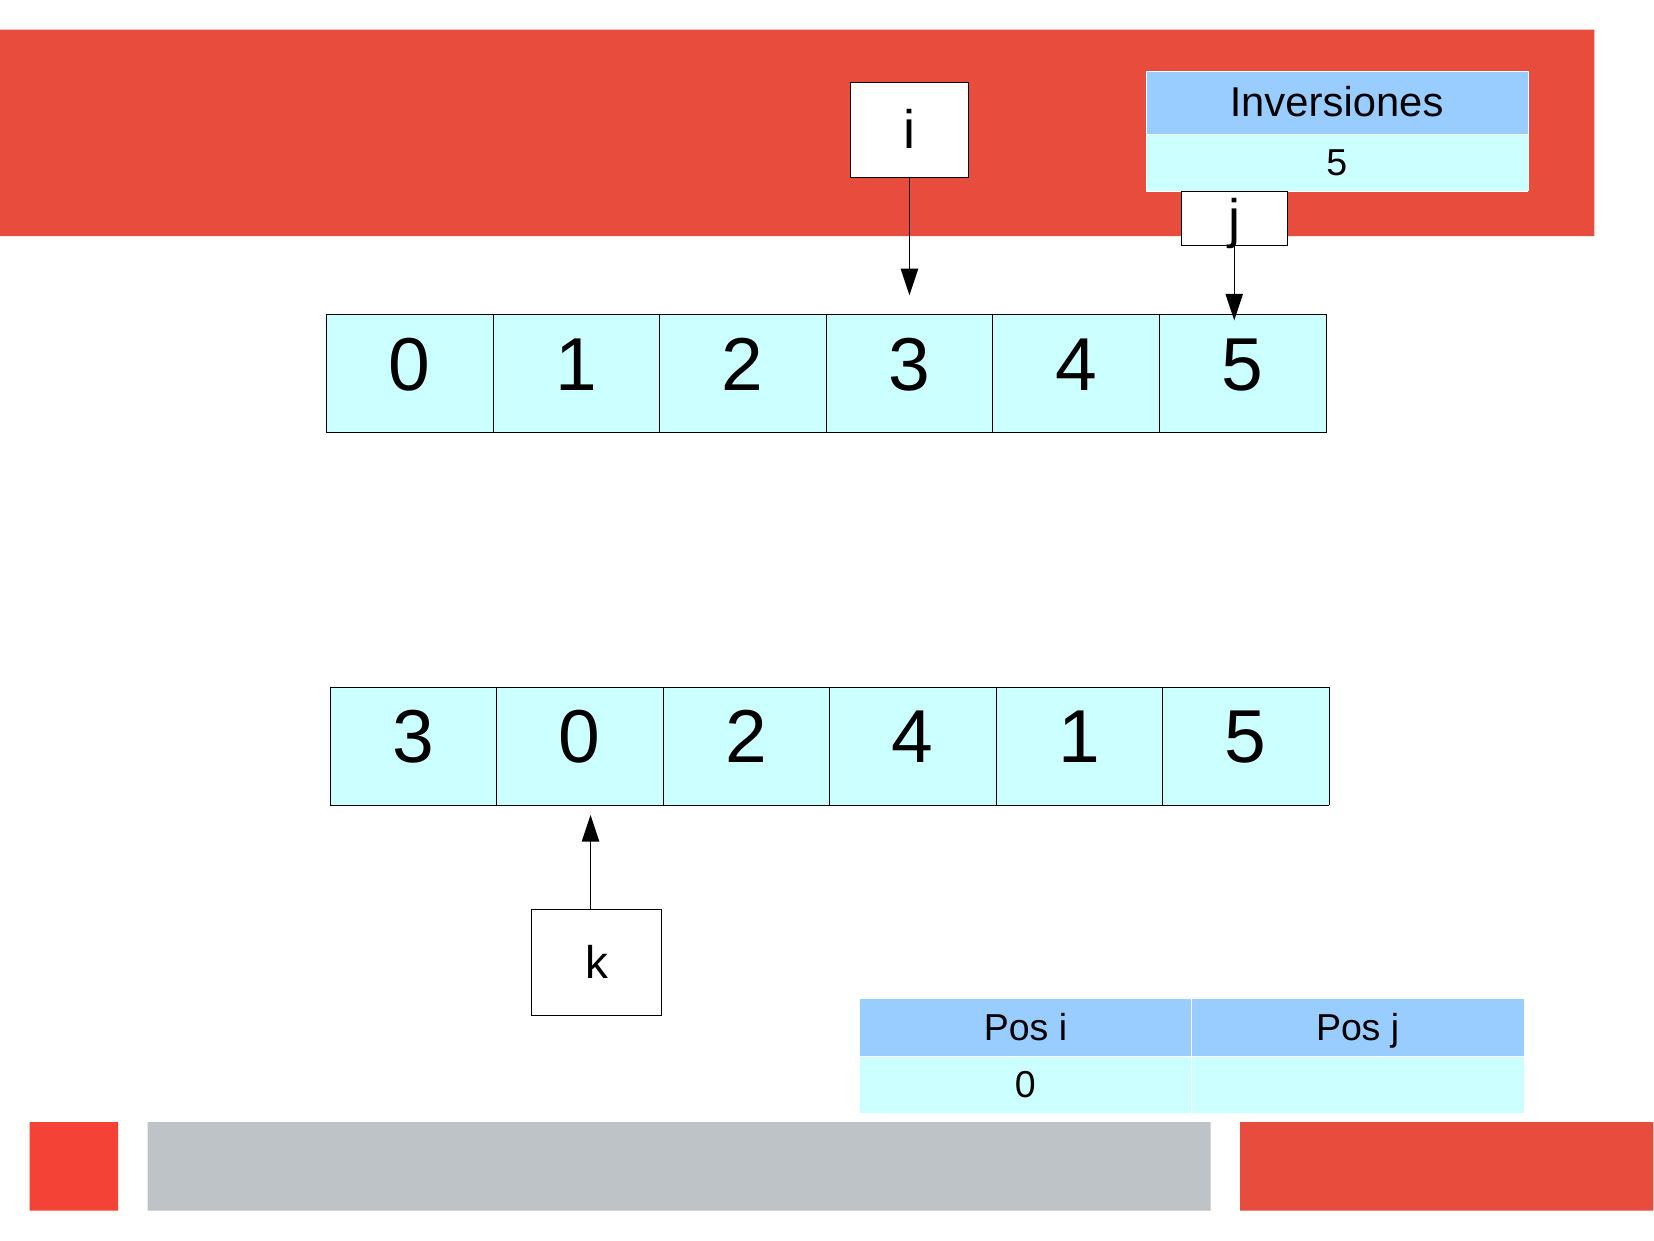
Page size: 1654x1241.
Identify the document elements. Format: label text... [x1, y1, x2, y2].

table_header 1 [494, 315, 659, 432]
table_header Inversiones [1147, 72, 1528, 134]
table_header 5 [1160, 315, 1326, 432]
table_header Pos j [1192, 999, 1524, 1056]
text_box i [850, 82, 969, 178]
table_cell [1192, 1057, 1524, 1113]
table_header 4 [993, 315, 1159, 432]
text_box j [1181, 191, 1288, 246]
table_header 0 [497, 688, 663, 805]
table_cell 5 [1147, 135, 1528, 191]
table_header 2 [664, 688, 829, 805]
table_header Pos i [860, 999, 1191, 1056]
text_box k [531, 909, 662, 1016]
table_header 0 [327, 315, 493, 432]
table_header 5 [1163, 688, 1329, 805]
table_cell 0 [860, 1057, 1191, 1113]
table_header 3 [827, 315, 992, 432]
table_header 4 [830, 688, 996, 805]
table_header 1 [997, 688, 1162, 805]
table_header 2 [660, 315, 826, 432]
table_header 3 [331, 688, 496, 805]
